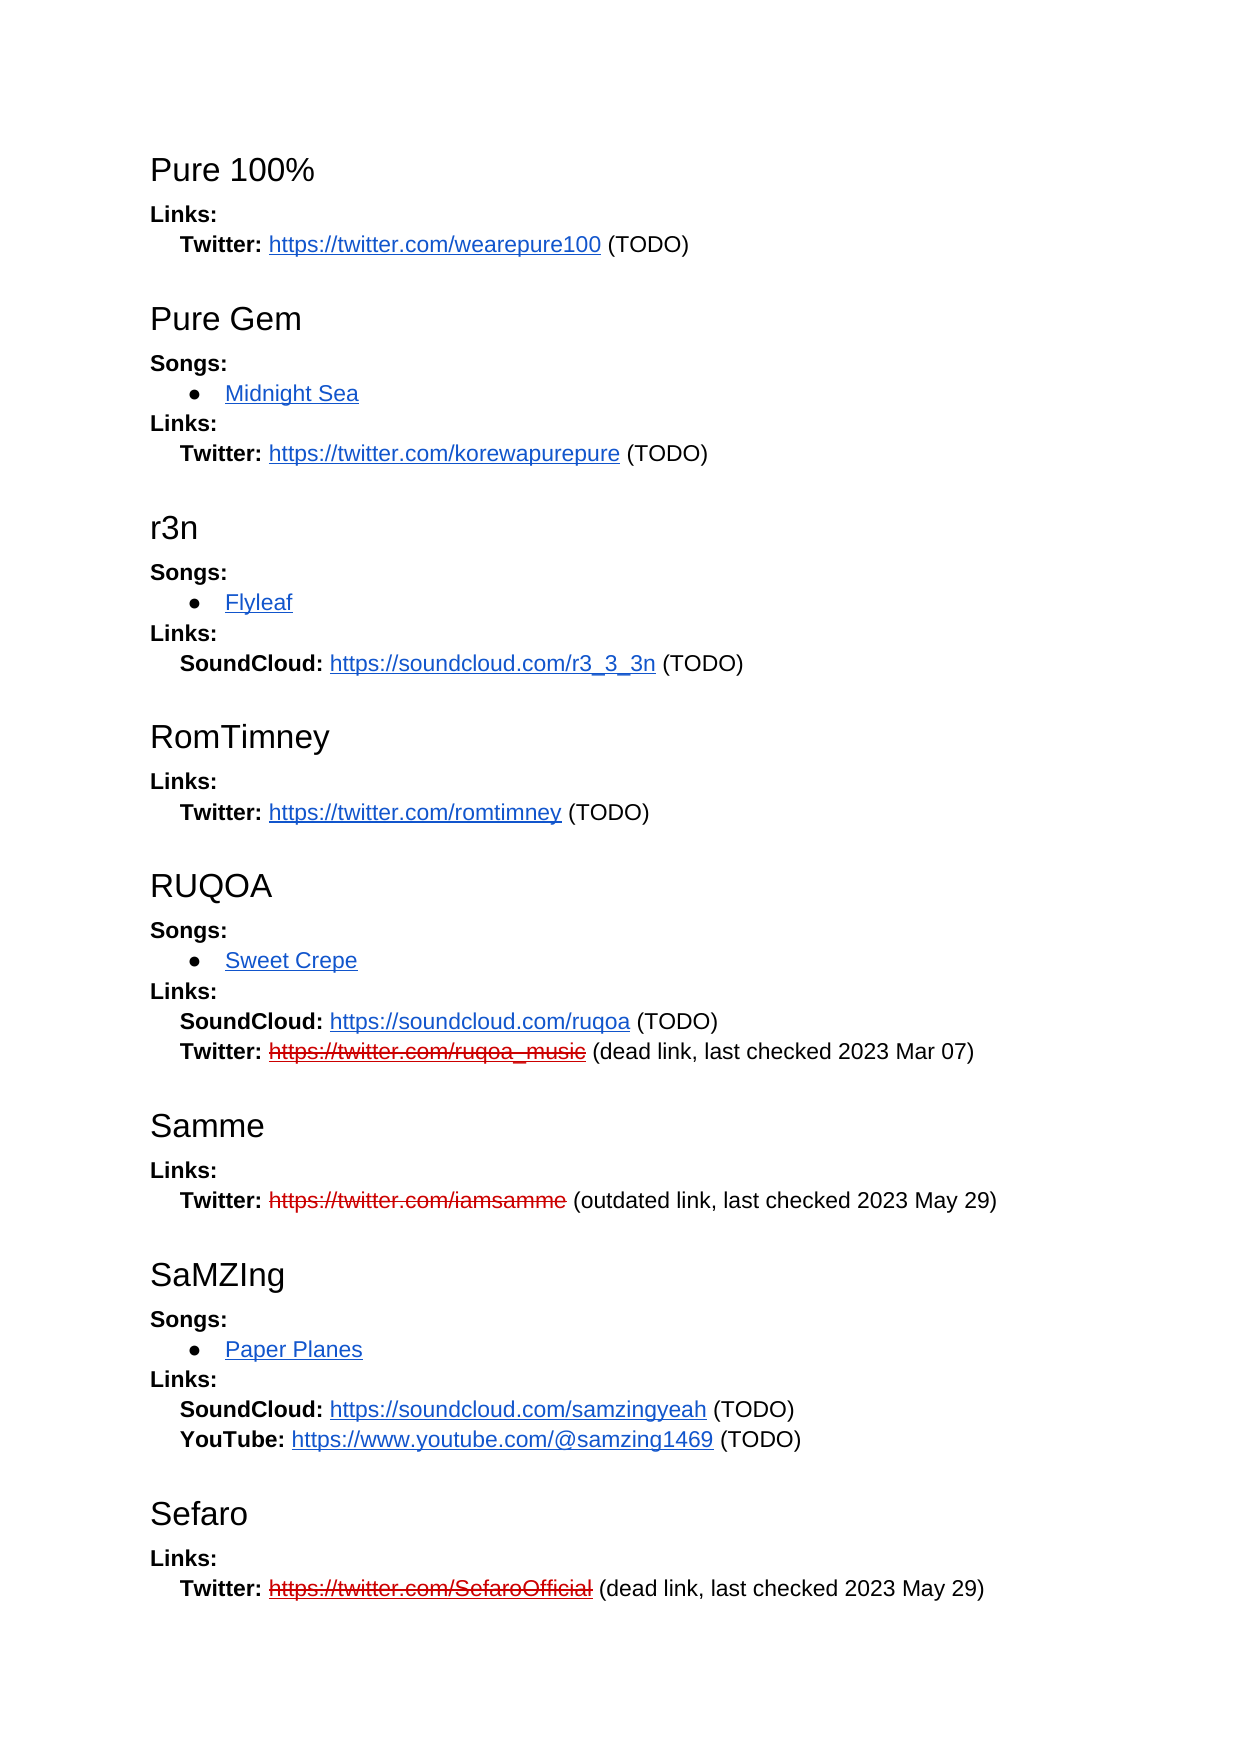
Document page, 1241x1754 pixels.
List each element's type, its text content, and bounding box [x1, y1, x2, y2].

text Twitter: https://twitter.com/wearepure100 (TODO) [179, 231, 1090, 257]
text Links: [150, 410, 1090, 437]
text SoundCloud: https://soundcloud.com/r3_3_3n (TODO) [179, 650, 1090, 676]
text Songs: [150, 350, 1090, 376]
text Songs: [150, 917, 1090, 943]
subtitle RUQOA [150, 866, 1090, 905]
text SoundCloud: https://soundcloud.com/samzingyeah (TODO) [179, 1396, 1090, 1422]
text Links: [150, 201, 1090, 227]
list Paper Planes [187, 1336, 1090, 1362]
text Links: [150, 768, 1090, 795]
text SoundCloud: https://soundcloud.com/ruqoa (TODO) [179, 1008, 1090, 1034]
subtitle RomTimney [150, 717, 1090, 756]
list Sweet Crepe [187, 947, 1090, 974]
text Twitter: https://twitter.com/korewapurepure (TODO) [179, 440, 1090, 467]
text Links: [150, 1366, 1090, 1392]
subtitle r3n [150, 508, 1090, 547]
text Links: [150, 1545, 1090, 1571]
text Links: [150, 619, 1090, 646]
subtitle Samme [150, 1106, 1090, 1144]
text Links: [150, 978, 1090, 1004]
text Twitter: https://twitter.com/ruqoa_music (dead link, last checked 2023 Mar 07) [179, 1038, 1090, 1064]
list Flyleaf [187, 589, 1090, 616]
subtitle Sefaro [150, 1494, 1090, 1532]
text Twitter: https://twitter.com/iamsamme (outdated link, last checked 2023 May 29) [179, 1187, 1090, 1213]
subtitle Pure 100% [150, 150, 1090, 188]
subtitle Pure Gem [150, 299, 1090, 337]
text Links: [150, 1157, 1090, 1183]
text Twitter: https://twitter.com/SefaroOfficial (dead link, last checked 2023 May 29) [179, 1575, 1090, 1602]
text Songs: [150, 559, 1090, 585]
list Midnight Sea [187, 380, 1090, 406]
text Twitter: https://twitter.com/romtimney (TODO) [179, 798, 1090, 825]
text YouTube: https://www.youtube.com/@samzing1469 (TODO) [179, 1426, 1090, 1453]
subtitle SaMZIng [150, 1254, 1090, 1293]
text Songs: [150, 1306, 1090, 1332]
